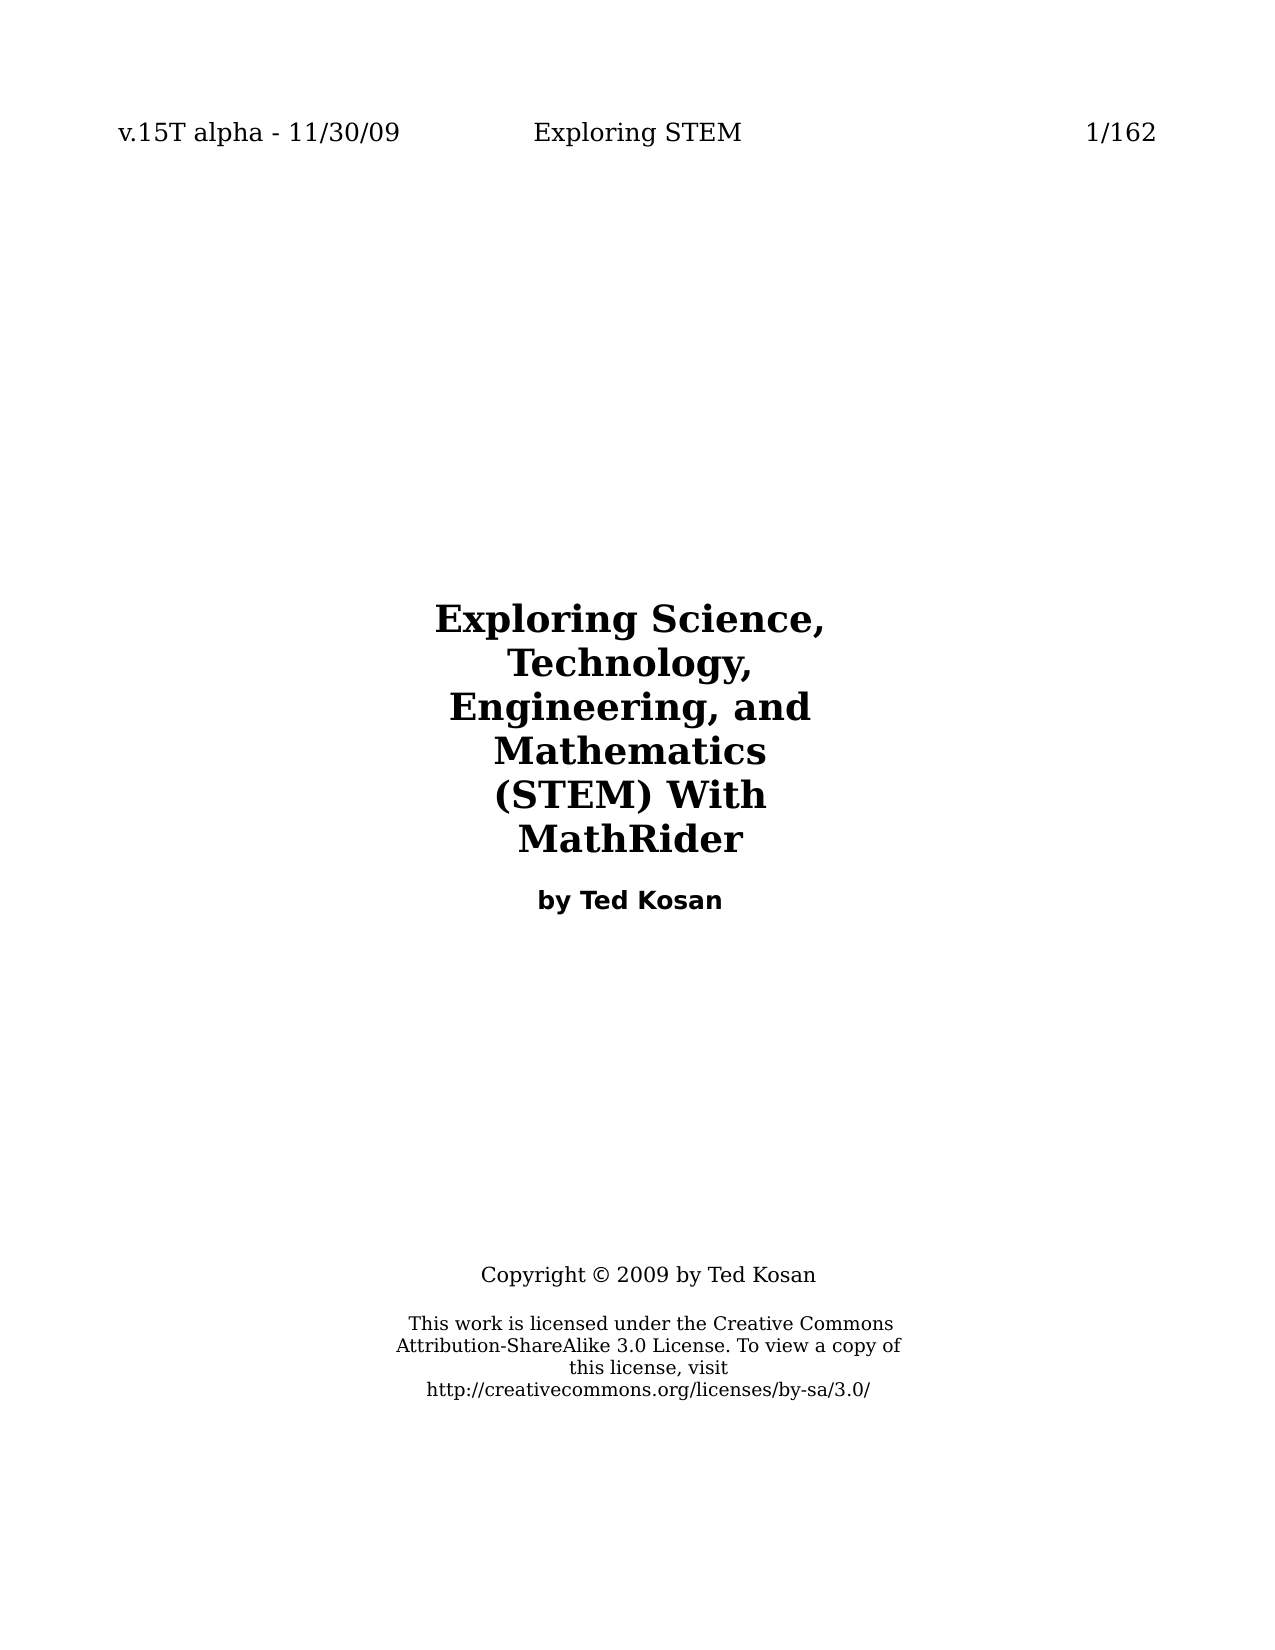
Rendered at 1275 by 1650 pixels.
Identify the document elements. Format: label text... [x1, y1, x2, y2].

text Exploring Science, Technology, Engineering, and Mathematics (STEM) With MathRider [427, 597, 832, 862]
text by Ted Kosan [427, 887, 832, 916]
text Copyright © 2009 by Ted Kosan [382, 1260, 915, 1289]
text This work is licensed under the Creative Commons Attribution-ShareAlike 3.0 License. To view a copy of this license, visit http://creativecommons.org/licenses/by-sa/3.0/ [382, 1313, 915, 1401]
